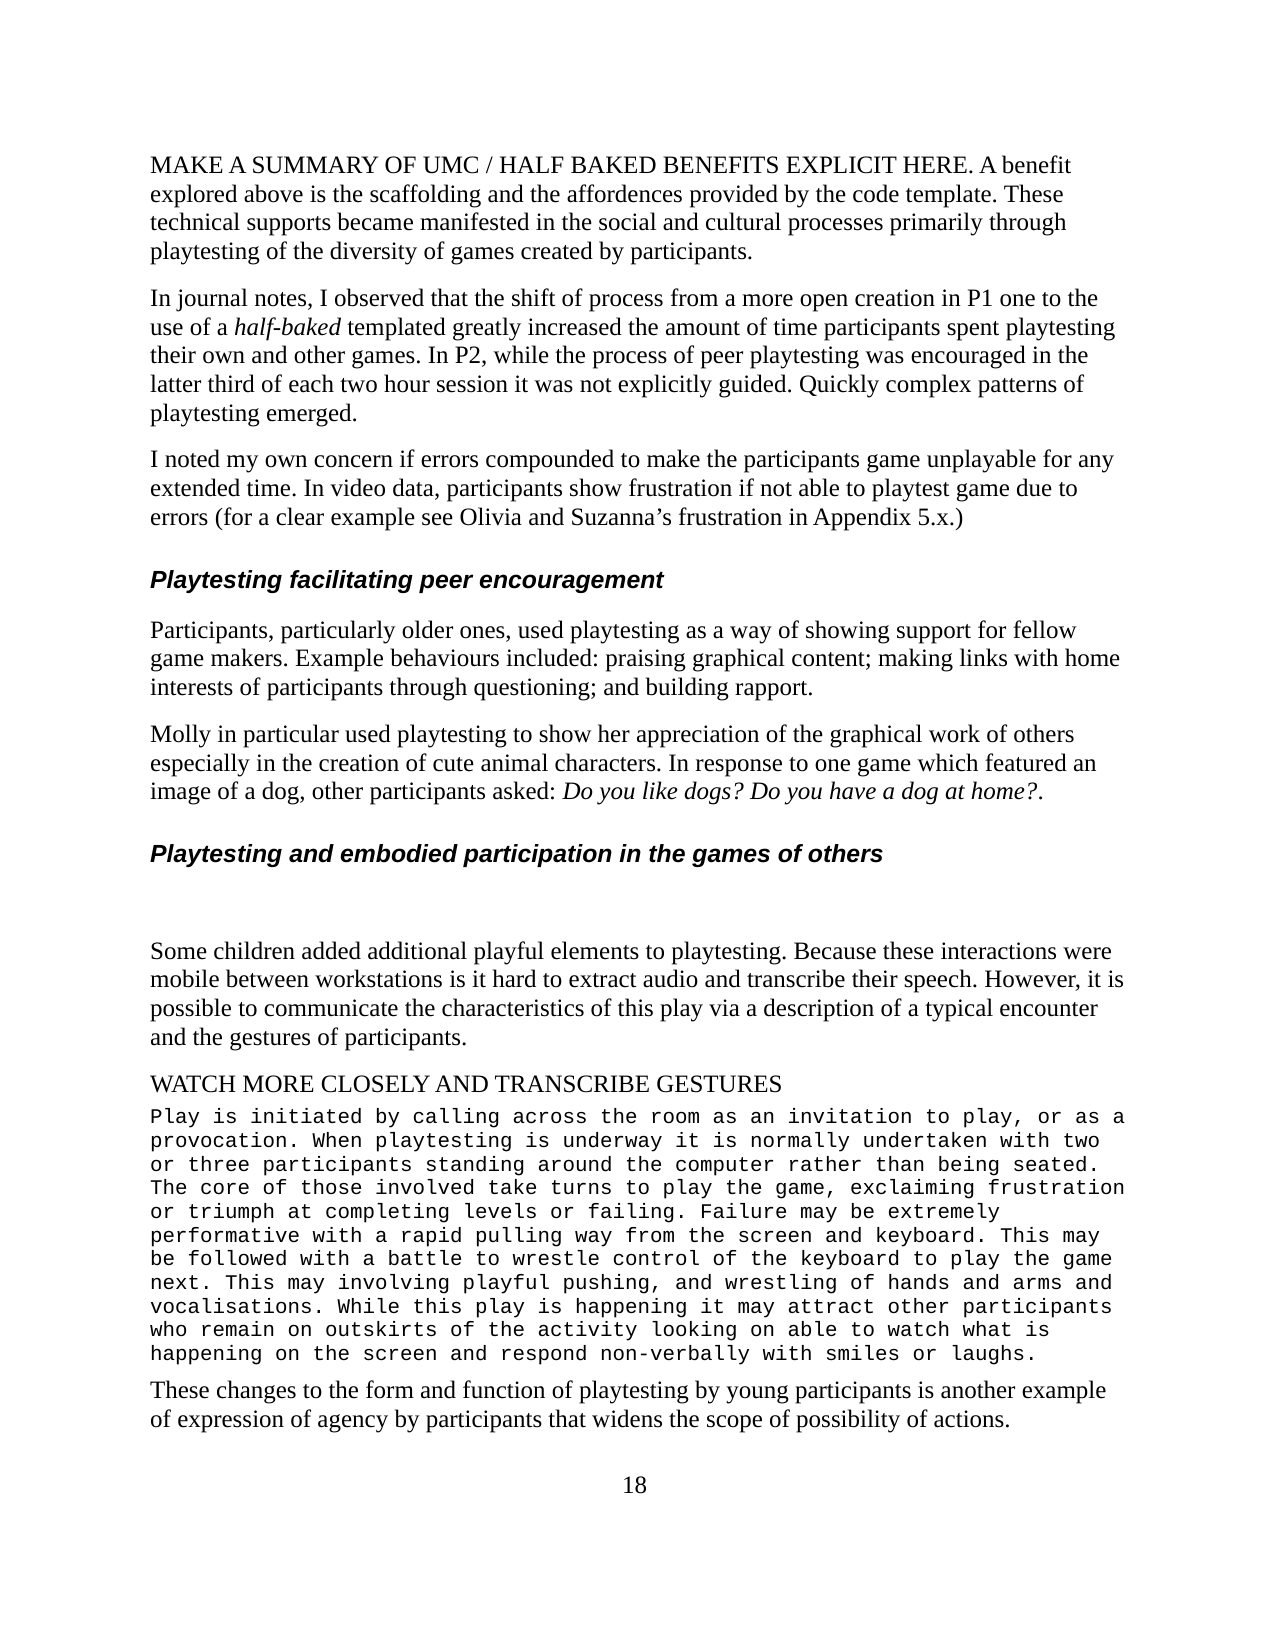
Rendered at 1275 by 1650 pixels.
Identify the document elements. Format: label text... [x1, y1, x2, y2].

subtitle Playtesting and embodied participation in the games of others [150, 839, 1125, 868]
text Molly in particular used playtesting to show her appreciation of the graphical work of others especially in the creation of cute animal characters. In response to one game which featured an image of a dog, other participants asked: Do you like dogs? Do you have a dog at home?. [150, 719, 1125, 805]
text Some children added additional playful elements to playtesting. Because these interactions were mobile between workstations is it hard to extract audio and transcribe their speech. However, it is possible to communicate the characteristics of this play via a description of a typical encounter and the gestures of participants. [150, 936, 1125, 1051]
text In journal notes, I observed that the shift of process from a more open creation in P1 one to the use of a half-baked templated greatly increased the amount of time participants spent playtesting their own and other games. In P2, while the process of peer playtesting was encouraged in the latter third of each two hour session it was not explicitly guided. Quickly complex patterns of playtesting emerged. [150, 283, 1125, 427]
text Participants, particularly older ones, used playtesting as a way of showing support for fellow game makers. Example behaviours included: praising graphical content; making links with home interests of participants through questioning; and building rapport. [150, 615, 1125, 701]
text Play is initiated by calling across the room as an invitation to play, or as a provocation. When playtesting is underway it is normally undertaken with two or three participants standing around the computer rather than being seated. The core of those involved take turns to play the game, exclaiming frustration or triumph at completing levels or failing. Failure may be extremely performative with a rapid pulling way from the screen and keyboard. This may be followed with a battle to wrestle control of the keyboard to play the game next. This may involving playful pushing, and wrestling of hands and arms and vocalisations. While this play is happening it may attract other participants who remain on outskirts of the activity looking on able to watch what is happening on the screen and respond non-verbally with smiles or laughs. [150, 1106, 1125, 1367]
text I noted my own concern if errors compounded to make the participants game unplayable for any extended time. In video data, participants show frustration if not able to playtest game due to errors (for a clear example see Olivia and Suzanna’s frustration in Appendix 5.x.) [150, 444, 1125, 531]
text WATCH MORE CLOSELY AND TRANSCRIBE GESTURES [150, 1069, 1125, 1097]
text MAKE A SUMMARY OF UMC / HALF BAKED BENEFITS EXPLICIT HERE. A benefit explored above is the scaffolding and the affordences provided by the code template. These technical supports became manifested in the social and cultural processes primarily through playtesting of the diversity of games created by participants. [150, 150, 1125, 265]
subtitle Playtesting facilitating peer encouragement [150, 565, 1125, 593]
text These changes to the form and function of playtesting by young participants is another example of expression of agency by participants that widens the scope of possibility of actions. [150, 1376, 1125, 1433]
